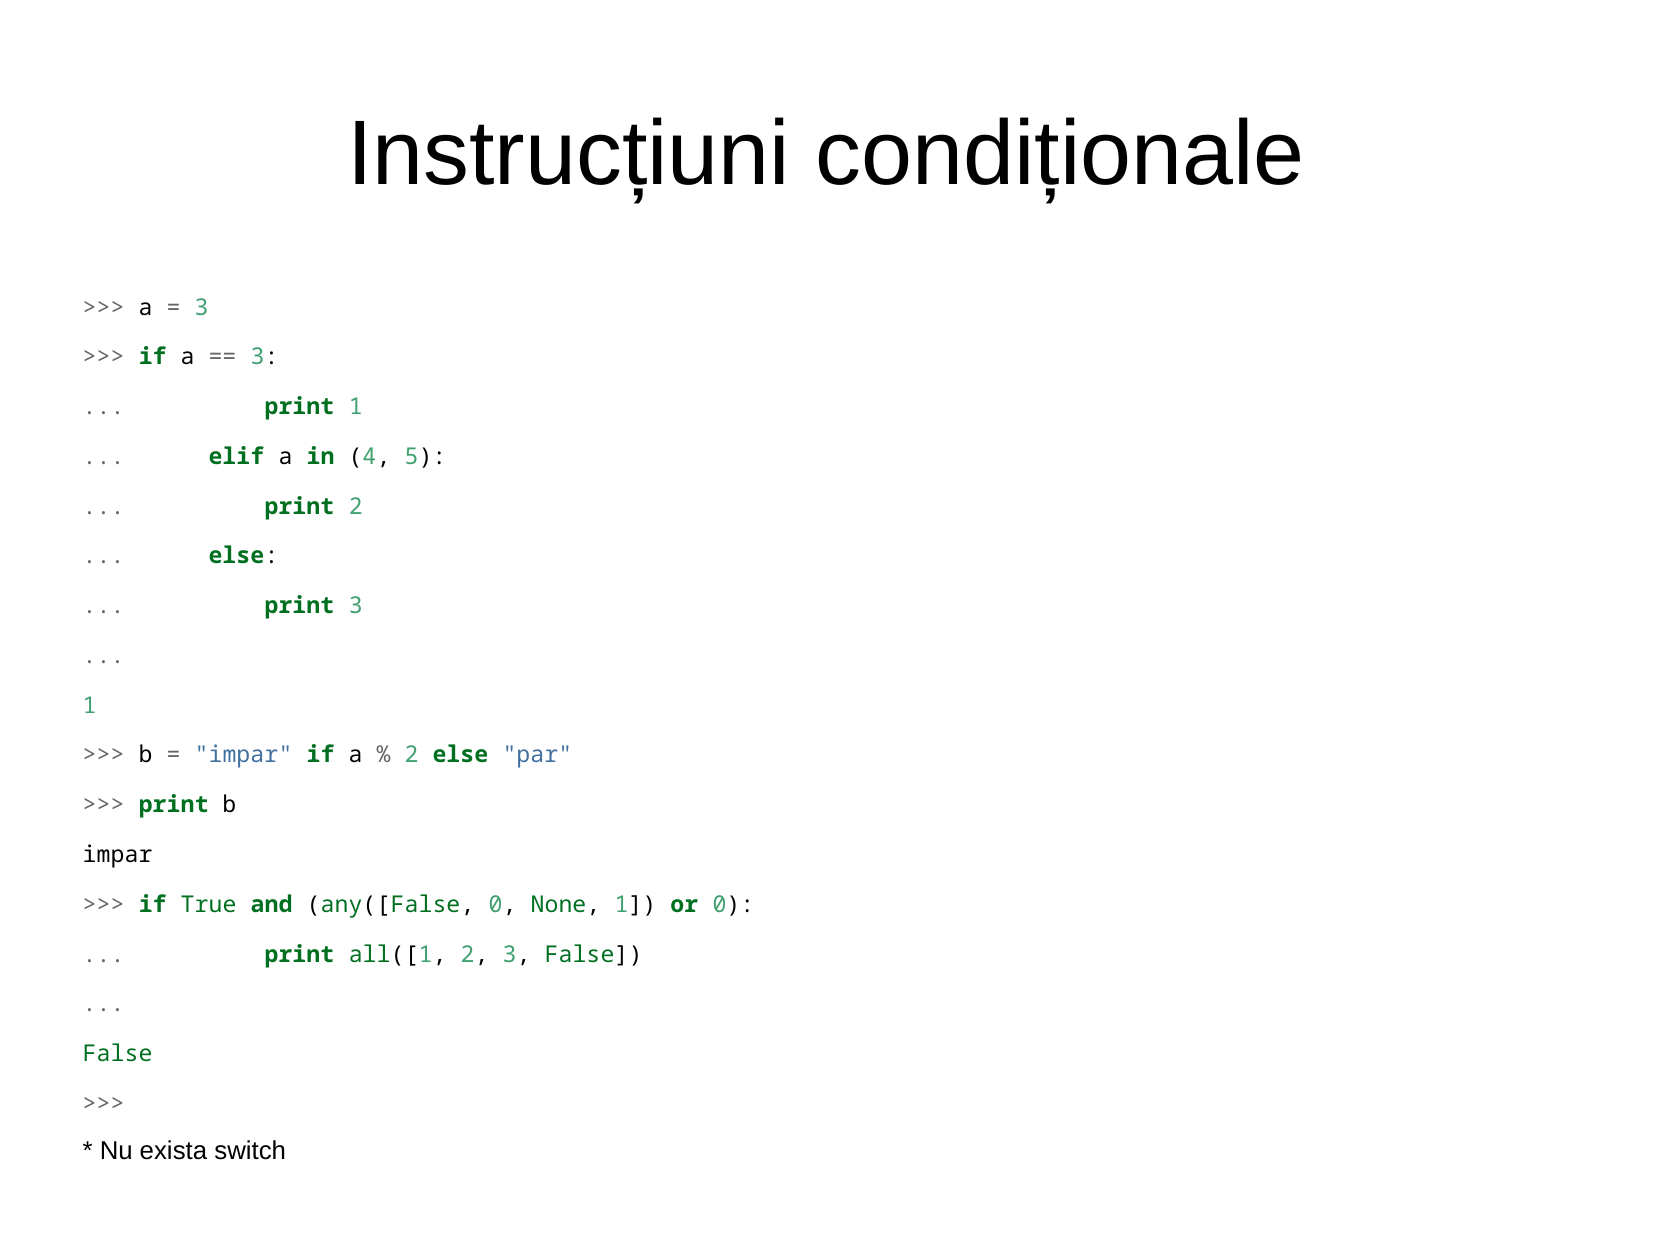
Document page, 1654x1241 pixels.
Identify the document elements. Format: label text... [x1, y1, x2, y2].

title Instrucțiuni condiționale [82, 49, 1571, 257]
list >>> a = 3 >>> if a == 3: ... print 1 ... elif a in (4, 5): ... print 2 ... else: ... print 3 ... 1 >>> b = "impar" if a % 2 else "par" >>> print b impar >>> if True and (any([False, 0, None, 1]) or 0): ... print all([1, 2, 3, False]) ... False >>> * Nu exista switch [82, 290, 1571, 1171]
